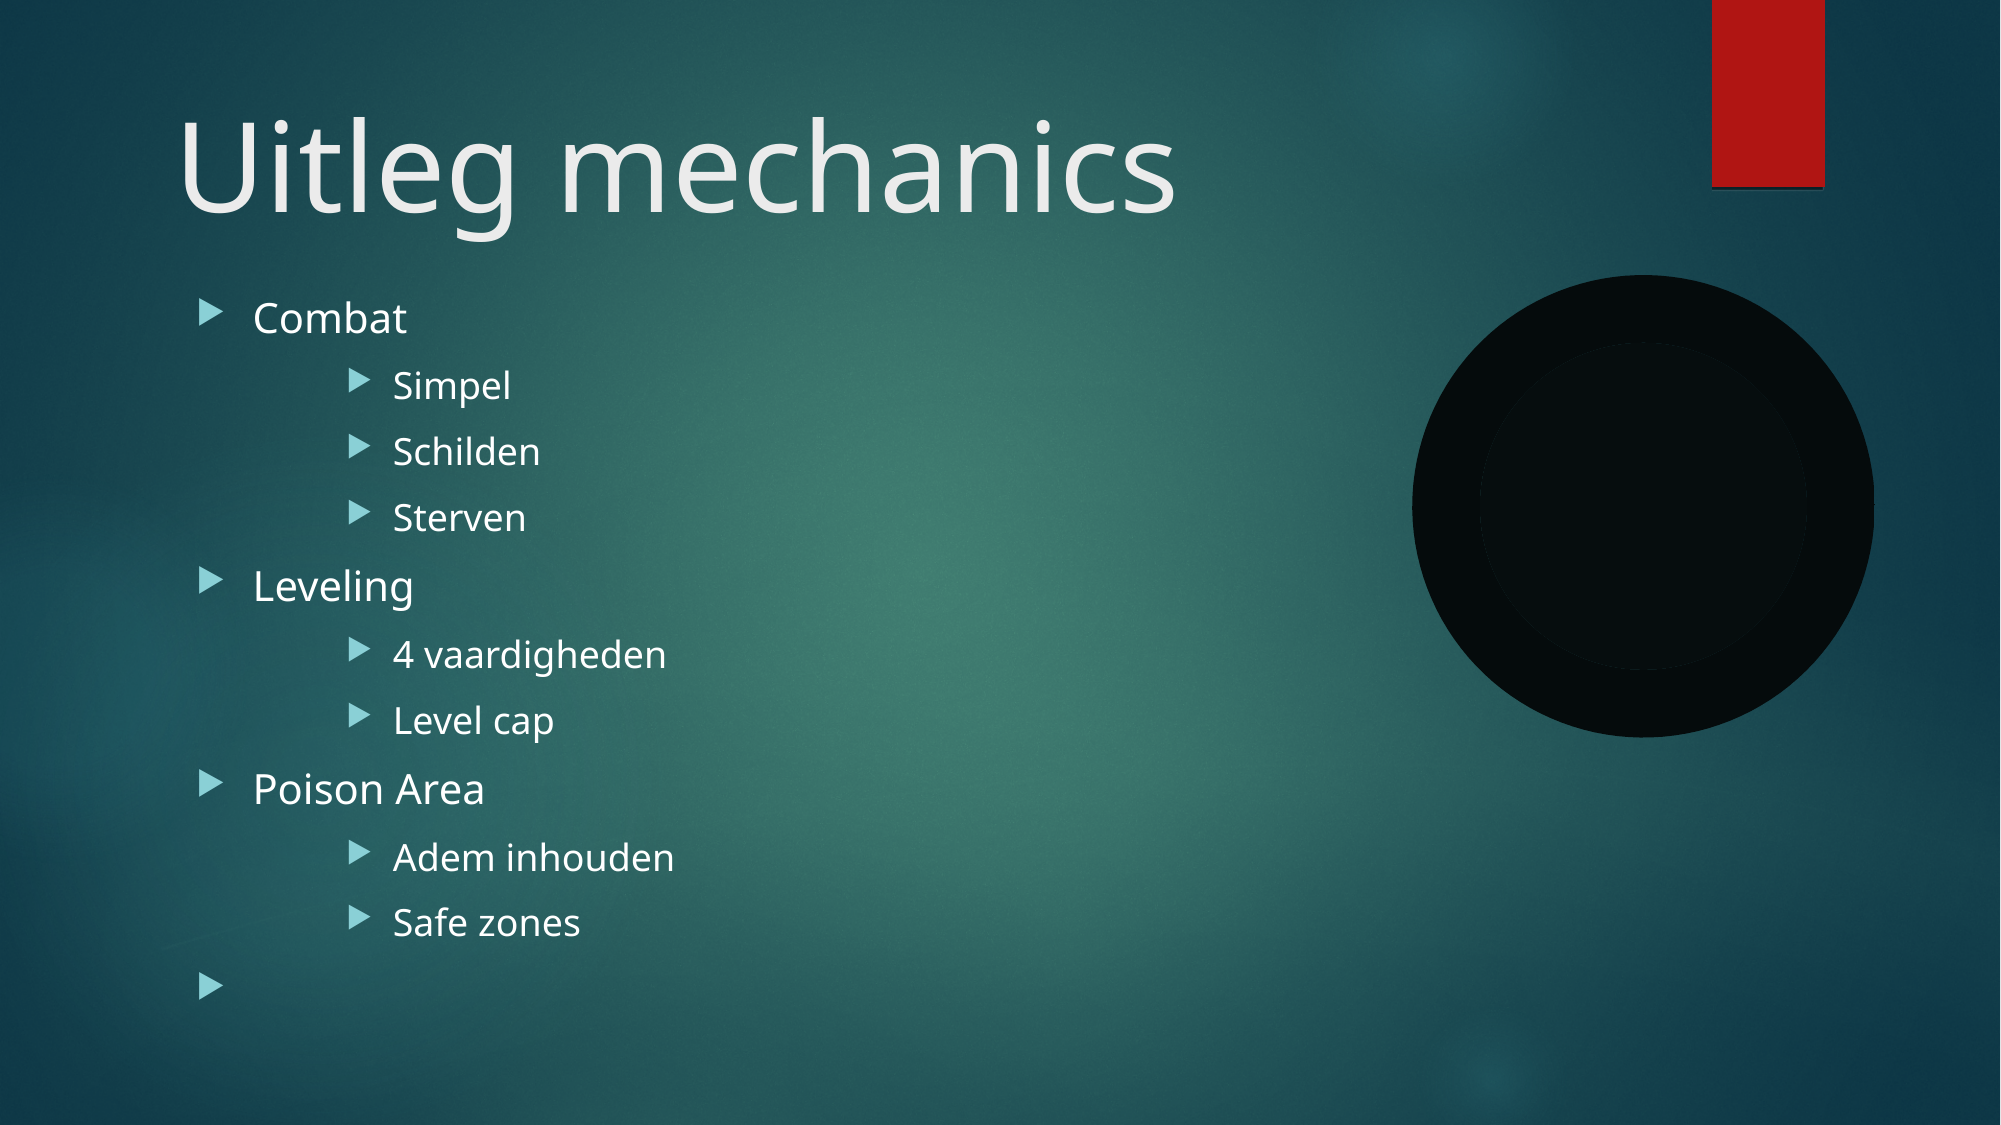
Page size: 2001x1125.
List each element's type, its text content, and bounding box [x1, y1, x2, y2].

list Combat Simpel Schilden Sterven Leveling 4 vaardigheden Level cap Poison Area Adem inhouden Safe zones [181, 283, 1649, 973]
title Uitleg mechanics [0, 80, 1449, 311]
